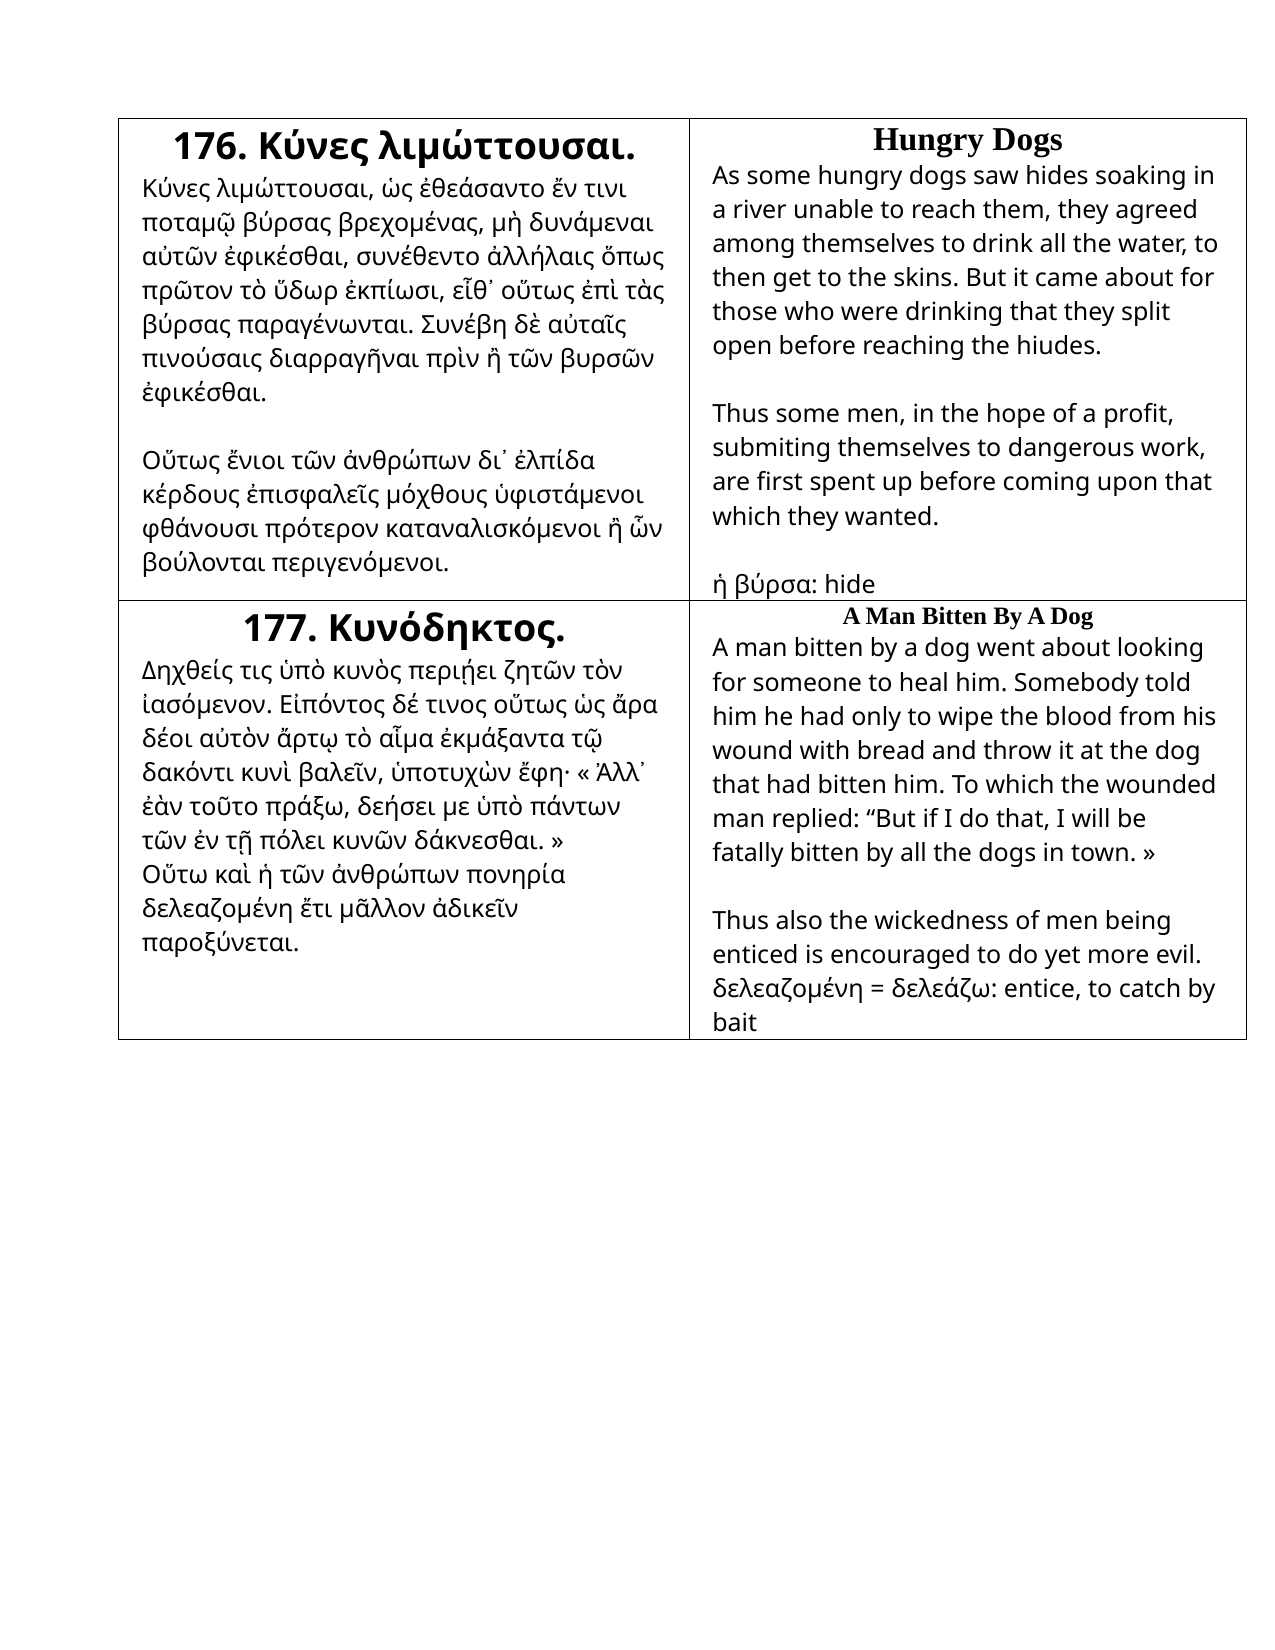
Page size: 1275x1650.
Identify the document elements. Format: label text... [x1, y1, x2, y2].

table_cell A Man Bitten By A Dog A man bitten by a dog went about looking for someone to heal him. Somebody told him he had only to wipe the blood from his wound with bread and throw it at the dog that had bitten him. To which the wounded man replied: “But if I do that, I will be fatally bitten by all the dogs in town. » Thus also the wickedness of men being enticed is encouraged to do yet more evil. δελεαζομένη = δελεάζω: entice, to catch by bait [690, 601, 1246, 1039]
table_cell Hungry Dogs As some hungry dogs saw hides soaking in a river unable to reach them, they agreed among themselves to drink all the water, to then get to the skins. But it came about for those who were drinking that they split open before reaching the hiudes. Thus some men, in the hope of a profit, submiting themselves to dangerous work, are first spent up before coming upon that which they wanted. ἡ βύρσα: hide [690, 119, 1246, 600]
table_cell 176. Κύνες λιμώττουσαι. Κύνες λιμώττουσαι, ὡς ἐθεάσαντο ἔν τινι ποταμῷ βύρσας βρεχομένας, μὴ δυνάμεναι αὐτῶν ἐφικέσθαι, συνέθεντο ἀλλήλαις ὅπως πρῶτον τὸ ὕδωρ ἐκπίωσι, εἶθ᾿ οὕτως ἐπὶ τὰς βύρσας παραγένωνται. Συνέβη δὲ αὐταῖς πινούσαις διαρραγῆναι πρὶν ἢ τῶν βυρσῶν ἐφικέσθαι. Οὕτως ἔνιοι τῶν ἀνθρώπων δι᾿ ἐλπίδα κέρδους ἐπισφαλεῖς μόχθους ὑφιστάμενοι φθάνουσι πρότερον καταναλισκόμενοι ἢ ὧν βούλονται περιγενόμενοι. [119, 119, 689, 600]
table_cell 177. Κυνόδηκτος. Δηχθείς τις ὑπὸ κυνὸς περιῄει ζητῶν τὸν ἰασόμενον. Εἰπόντος δέ τινος οὕτως ὡς ἄρα δέοι αὐτὸν ἄρτῳ τὸ αἷμα ἐκμάξαντα τῷ δακόντι κυνὶ βαλεῖν, ὑποτυχὼν ἔφη· « Ἀλλ᾿ ἐὰν τοῦτο πράξω, δεήσει με ὑπὸ πάντων τῶν ἐν τῇ πόλει κυνῶν δάκνεσθαι. » Οὕτω καὶ ἡ τῶν ἀνθρώπων πονηρία δελεαζομένη ἔτι μᾶλλον ἀδικεῖν παροξύνεται. [119, 601, 689, 1039]
